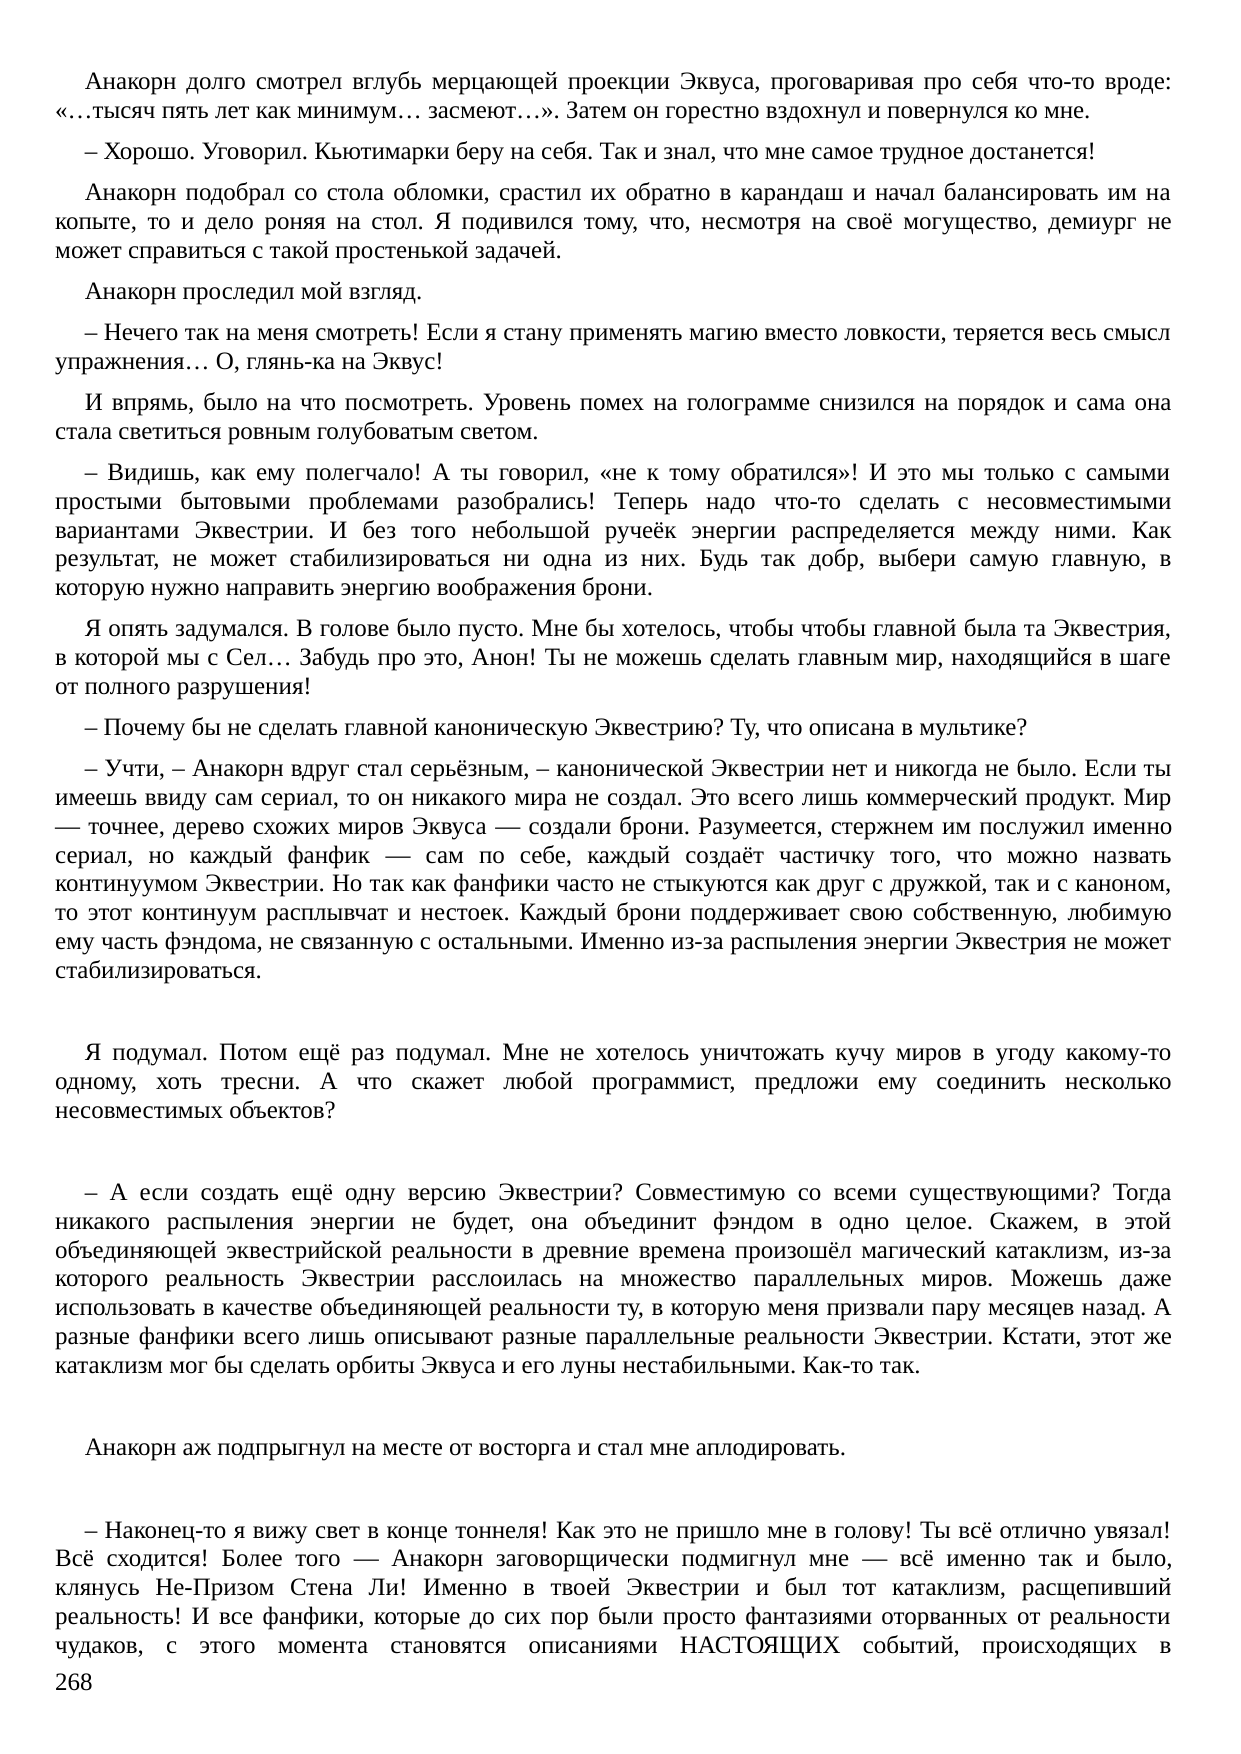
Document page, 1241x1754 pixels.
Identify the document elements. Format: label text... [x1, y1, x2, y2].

text – Видишь, как ему полегчало! А ты говорил, «не к тому обратился»! И это мы только с самыми простыми бытовыми проблемами разобрались! Теперь надо что-то сделать с несовместимыми вариантами Эквестрии. И без того небольшой ручеёк энергии распределяется между ними. Как результат, не может стабилизироваться ни одна из них. Будь так добр, выбери самую главную, в которую нужно направить энергию воображения брони. [55, 457, 1173, 601]
text Анакорн проследил мой взгляд. [55, 276, 1173, 305]
text Я опять задумался. В голове было пусто. Мне бы хотелось, чтобы чтобы главной была та Эквестрия, в которой мы с Сел… Забудь про это, Анон! Ты не можешь сделать главным мир, находящийся в шаге от полного разрушения! [55, 613, 1173, 700]
text Анакорн долго смотрел вглубь мерцающей проекции Эквуса, проговаривая про себя что-то вроде: «…тысяч пять лет как минимум… засмеют…». Затем он горестно вздохнул и повернулся ко мне. [55, 66, 1173, 123]
text – А если создать ещё одну версию Эквестрии? Совместимую со всеми существующими? Тогда никакого распыления энергии не будет, она объединит фэндом в одно целое. Скажем, в этой объединяющей эквестрийской реальности в древние времена произошёл магический катаклизм, из-за которого реальность Эквестрии расслоилась на множество параллельных миров. Можешь даже использовать в качестве объединяющей реальности ту, в которую меня призвали пару месяцев назад. А разные фанфики всего лишь описывают разные параллельные реальности Эквестрии. Кстати, этот же катаклизм мог бы сделать орбиты Эквуса и его луны нестабильными. Как-то так. [55, 1177, 1173, 1378]
text – Хорошо. Уговорил. Кьютимарки беру на себя. Так и знал, что мне самое трудное достанется! [55, 136, 1173, 165]
text – Нечего так на меня смотреть! Если я стану применять магию вместо ловкости, теряется весь смысл упражнения… О, глянь-ка на Эквус! [55, 317, 1173, 375]
text Анакорн подобрал со стола обломки, срастил их обратно в карандаш и начал балансировать им на копыте, то и дело роняя на стол. Я подивился тому, что, несмотря на своё могущество, демиург не может справиться с такой простенькой задачей. [55, 177, 1173, 263]
text Я подумал. Потом ещё раз подумал. Мне не хотелось уничтожать кучу миров в угоду какому-то одному, хоть тресни. А что скажет любой программист, предложи ему соединить несколько несовместимых объектов? [55, 1037, 1173, 1123]
text Анакорн аж подпрыгнул на месте от восторга и стал мне аплодировать. [55, 1432, 1173, 1461]
text И впрямь, было на что посмотреть. Уровень помех на голограмме снизился на порядок и сама она стала светиться ровным голубоватым светом. [55, 387, 1173, 445]
text – Учти, – Анакорн вдруг стал серьёзным, – канонической Эквестрии нет и никогда не было. Если ты имеешь ввиду сам сериал, то он никакого мира не создал. Это всего лишь коммерческий продукт. Мир — точнее, дерево схожих миров Эквуса — создали брони. Разумеется, стержнем им послужил именно сериал, но каждый фанфик — сам по себе, каждый создаёт частичку того, что можно назвать континуумом Эквестрии. Но так как фанфики часто не стыкуются как друг с дружкой, так и с каноном, то этот континуум расплывчат и нестоек. Каждый брони поддерживает свою собственную, любимую ему часть фэндома, не связанную с остальными. Именно из-за распыления энергии Эквестрия не может стабилизироваться. [55, 753, 1173, 983]
text – Почему бы не сделать главной каноническую Эквестрию? Ту, что описана в мультике? [55, 712, 1173, 741]
text – Наконец-то я вижу свет в конце тоннеля! Как это не пришло мне в голову! Ты всё отлично увязал! Всё сходится! Более того — Анакорн заговорщически подмигнул мне — всё именно так и было, клянусь Не-Призом Стена Ли! Именно в твоей Эквестрии и был тот катаклизм, расщепивший реальность! И все фанфики, которые до сих пор были просто фантазиями оторванных от реальности чудаков, с этого момента становятся описаниями НАСТОЯЩИХ событий, происходящих в [55, 1515, 1173, 1658]
